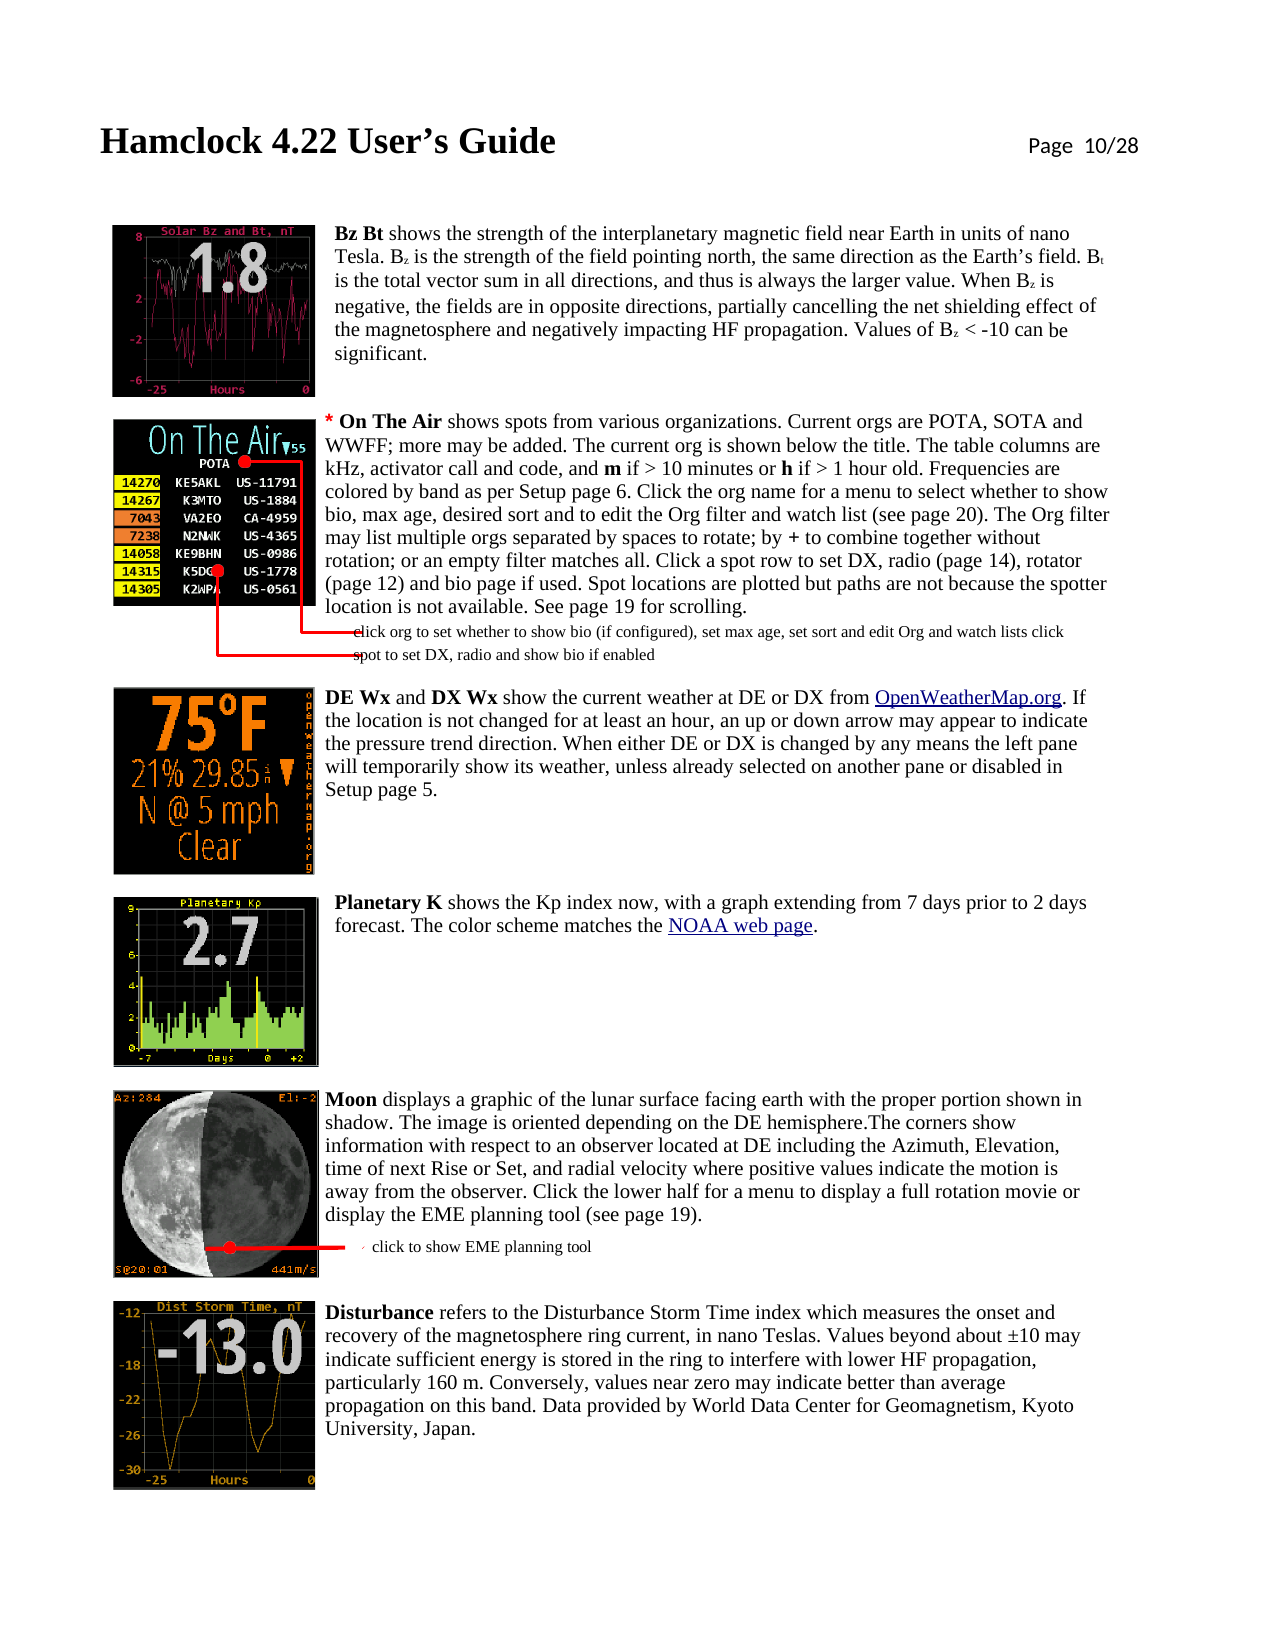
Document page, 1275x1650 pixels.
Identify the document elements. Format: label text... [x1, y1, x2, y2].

picture [113, 687, 315, 875]
text Moon displays a graphic of the lunar surface facing earth with the proper portion shown in shadow. The image is oriented depending on the DE hemisphere.The corners show information with respect to an observer located at DE including the Azimuth, Elevation, time of next Rise or Set, and radial velocity where positive values indicate the motion is away from the observer. Click the lower half for a menu to display a full rotation movie or display the EME planning tool (see page 19). [325, 1088, 1101, 1226]
picture [113, 1301, 316, 1490]
text click org to set whether to show bio (if configured), set max age, set sort and edit Org and watch lists click spot to set DX, radio and show bio if enabled [353, 621, 1082, 664]
picture [112, 225, 316, 397]
text click to show EME planning tool [372, 1237, 1157, 1256]
picture [113, 419, 316, 606]
text DE Wx and DX Wx show the current weather at DE or DX from OpenWeatherMap.org. If the location is not changed for at least an hour, an up or down arrow may appear to indicate the pressure trend direction. When either DE or DX is changed by any means the left pane will temporarily show its weather, unless already selected on another pane or disabled in Setup page 5. [325, 686, 1110, 801]
picture [113, 1090, 319, 1278]
text Bz Bt shows the strength of the interplanetary magnetic field near Earth in units of nano Tesla. Bz is the strength of the field pointing north, the same direction as the Earth’s field. Bt is the total vector sum in all directions, and thus is always the larger value. When Bz is negative, the fields are in opposite directions, partially cancelling the net shielding effect of the magnetosphere and negatively impacting HF propagation. Values of Bz < -10 can be significant. [334, 222, 1110, 365]
text Planetary K shows the Kp index now, with a graph extending from 7 days prior to 2 days forecast. The color scheme matches the NOAA web page. [334, 891, 1157, 937]
text Disturbance refers to the Disturbance Storm Time index which measures the onset and recovery of the magnetosphere ring current, in nano Teslas. Values beyond about ±10 may indicate sufficient energy is stored in the ring to interfere with lower HF propagation, particularly 160 m. Conversely, values near zero may indicate better than average propagation on this band. Data provided by World Data Center for Geomagnetism, Kyoto University, Japan. [325, 1301, 1110, 1440]
picture [113, 897, 319, 1067]
list On The Air shows spots from various organizations. Current orgs are POTA, SOTA and WWFF; more may be added. The current org is shown below the title. The table columns are kHz, activator call and code, and m if > 10 minutes or h if > 1 hour old. Frequencies are colored by band as per Setup page 6. Click the org name for a menu to select whether to show bio, max age, desired sort and to edit the Org filter and watch list (see page 20). The Org filter may list multiple orgs separated by spaces to rotate; by + to combine together without rotation; or an empty filter matches all. Click a spot row to set DX, radio (page 14), rotator (page 12) and bio page if used. Spot locations are plotted but paths are not because the spotter location is not available. See page 19 for scrolling. [325, 410, 1110, 618]
